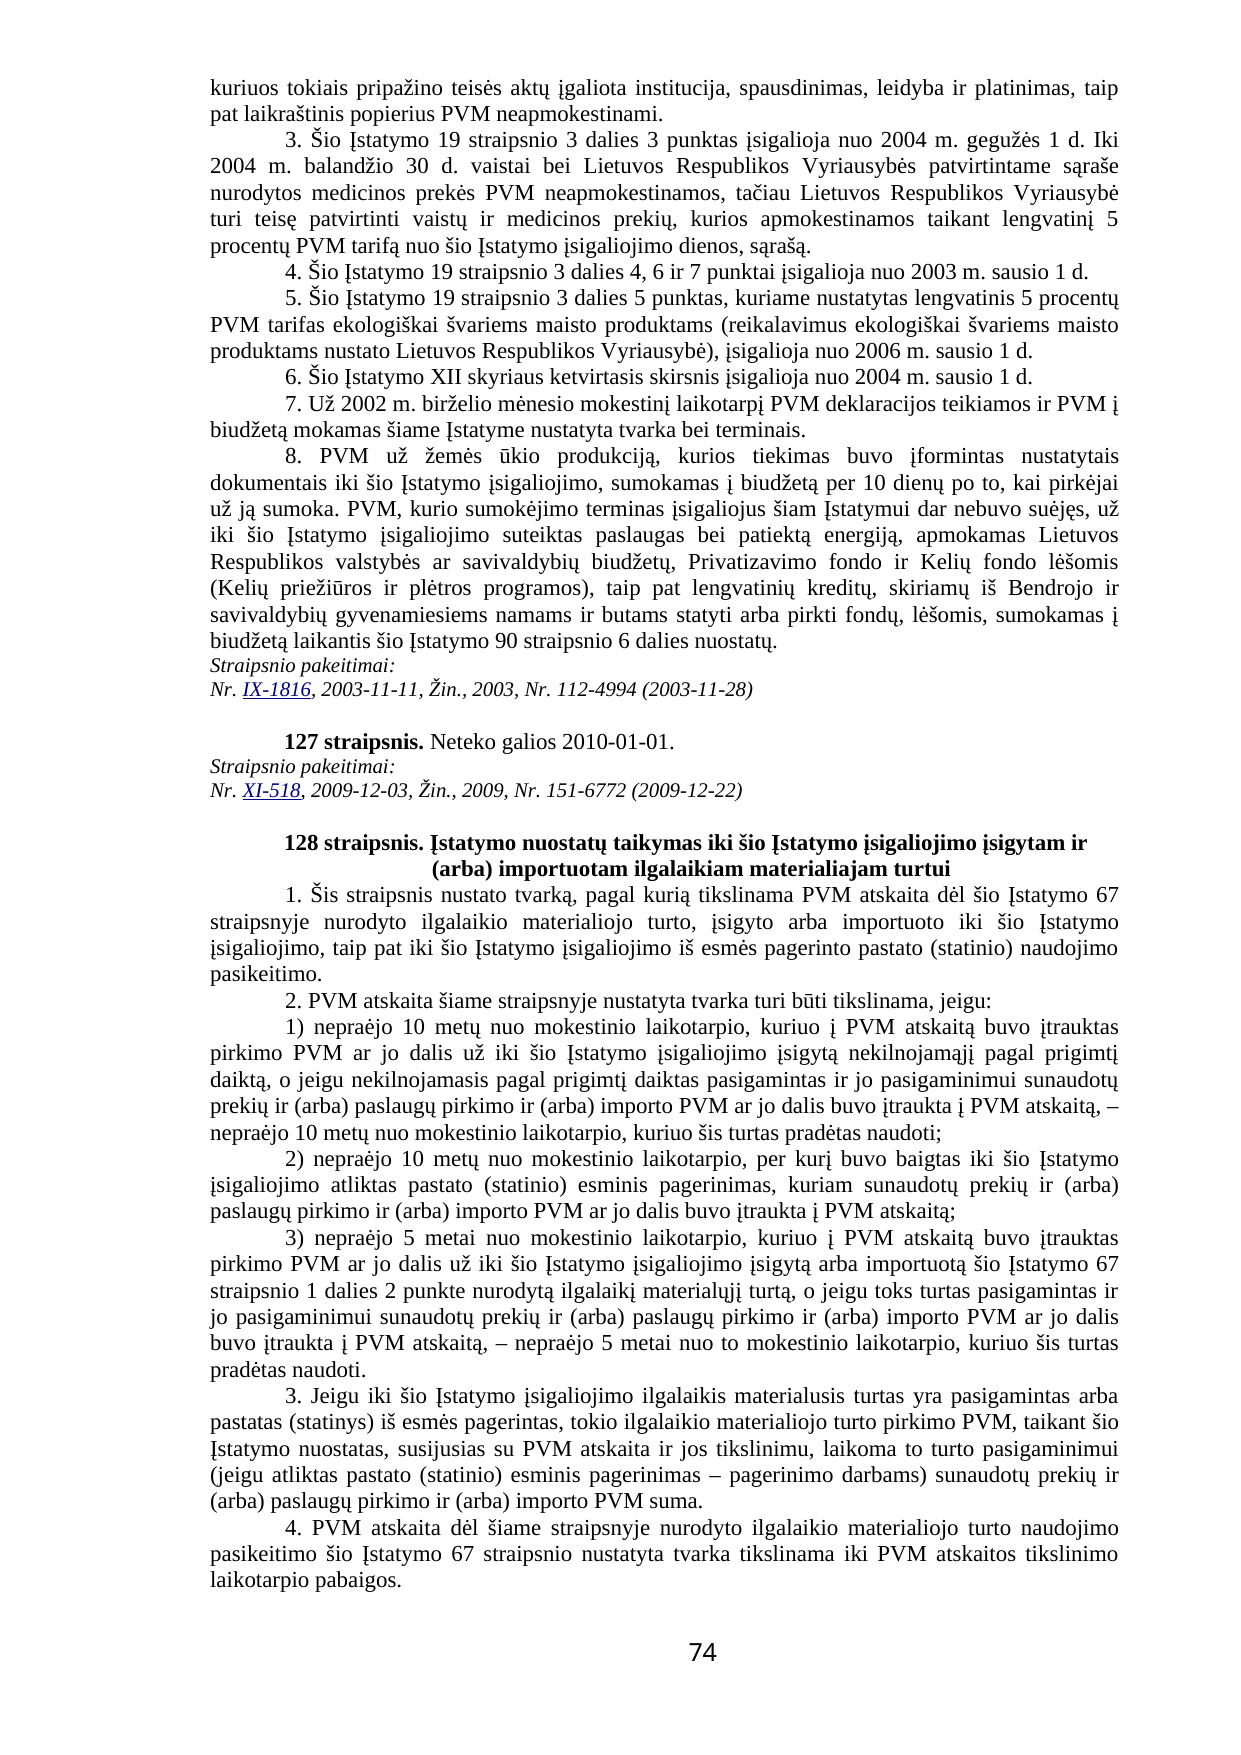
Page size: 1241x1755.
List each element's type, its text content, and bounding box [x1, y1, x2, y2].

text 8. PVM už žemės ūkio produkciją, kurios tiekimas buvo įformintas nustatytais dokumentais iki šio Įstatymo įsigaliojimo, sumokamas į biudžetą per 10 dienų po to, kai pirkėjai už ją sumoka. PVM, kurio sumokėjimo terminas įsigaliojus šiam Įstatymui dar nebuvo suėjęs, už iki šio Įstatymo įsigaliojimo suteiktas paslaugas bei patiektą energiją, apmokamas Lietuvos Respublikos valstybės ar savivaldybių biudžetų, Privatizavimo fondo ir Kelių fondo lėšomis (Kelių priežiūros ir plėtros programos), taip pat lengvatinių kreditų, skiriamų iš Bendrojo ir savivaldybių gyvenamiesiems namams ir butams statyti arba pirkti fondų, lėšomis, sumokamas į biudžetą laikantis šio Įstatymo 90 straipsnio 6 dalies nuostatų. [210, 442, 1120, 653]
text Nr. IX-1816, 2003-11-11, Žin., 2003, Nr. 112-4994 (2003-11-28) [210, 677, 1120, 701]
text Straipsnio pakeitimai: [210, 754, 1120, 778]
text kuriuos tokiais pripažino teisės aktų įgaliota institucija, spausdinimas, leidyba ir platinimas, taip pat laikraštinis popierius PVM neapmokestinami. [210, 73, 1120, 126]
text 4. Šio Įstatymo 19 straipsnio 3 dalies 4, 6 ir 7 punktai įsigalioja nuo 2003 m. sausio 1 d. [210, 258, 1120, 284]
text 128 straipsnis. Įstatymo nuostatų taikymas iki šio Įstatymo įsigaliojimo įsigytam ir [210, 829, 1120, 855]
text 4. PVM atskaita dėl šiame straipsnyje nurodyto ilgalaikio materialiojo turto naudojimo pasikeitimo šio Įstatymo 67 straipsnio nustatyta tvarka tikslinama iki PVM atskaitos tikslinimo laikotarpio pabaigos. [210, 1514, 1120, 1593]
text 2. PVM atskaita šiame straipsnyje nustatyta tvarka turi būti tikslinama, jeigu: [210, 987, 1120, 1013]
text Straipsnio pakeitimai: [210, 653, 1120, 677]
text 127 straipsnis. Neteko galios 2010-01-01. [210, 728, 1120, 754]
text 6. Šio Įstatymo XII skyriaus ketvirtasis skirsnis įsigalioja nuo 2004 m. sausio 1 d. [210, 363, 1120, 390]
text 3. Šio Įstatymo 19 straipsnio 3 dalies 3 punktas įsigalioja nuo 2004 m. gegužės 1 d. Iki 2004 m. balandžio 30 d. vaistai bei Lietuvos Respublikos Vyriausybės patvirtintame sąraše nurodytos medicinos prekės PVM neapmokestinamos, tačiau Lietuvos Respublikos Vyriausybė turi teisę patvirtinti vaistų ir medicinos prekių, kurios apmokestinamos taikant lengvatinį 5 procentų PVM tarifą nuo šio Įstatymo įsigaliojimo dienos, sąrašą. [210, 126, 1120, 258]
text (arba) importuotam ilgalaikiam materialiajam turtui [210, 855, 1120, 881]
text 1. Šis straipsnis nustato tvarką, pagal kurią tikslinama PVM atskaita dėl šio Įstatymo 67 straipsnyje nurodyto ilgalaikio materialiojo turto, įsigyto arba importuoto iki šio Įstatymo įsigaliojimo, taip pat iki šio Įstatymo įsigaliojimo iš esmės pagerinto pastato (statinio) naudojimo pasikeitimo. [210, 881, 1120, 987]
text 2) nepraėjo 10 metų nuo mokestinio laikotarpio, per kurį buvo baigtas iki šio Įstatymo įsigaliojimo atliktas pastato (statinio) esminis pagerinimas, kuriam sunaudotų prekių ir (arba) paslaugų pirkimo ir (arba) importo PVM ar jo dalis buvo įtraukta į PVM atskaitą; [210, 1145, 1120, 1224]
text 1) nepraėjo 10 metų nuo mokestinio laikotarpio, kuriuo į PVM atskaitą buvo įtrauktas pirkimo PVM ar jo dalis už iki šio Įstatymo įsigaliojimo įsigytą nekilnojamąjį pagal prigimtį daiktą, o jeigu nekilnojamasis pagal prigimtį daiktas pasigamintas ir jo pasigaminimui sunaudotų prekių ir (arba) paslaugų pirkimo ir (arba) importo PVM ar jo dalis buvo įtraukta į PVM atskaitą, – nepraėjo 10 metų nuo mokestinio laikotarpio, kuriuo šis turtas pradėtas naudoti; [210, 1013, 1120, 1145]
text 7. Už 2002 m. birželio mėnesio mokestinį laikotarpį PVM deklaracijos teikiamos ir PVM į biudžetą mokamas šiame Įstatyme nustatyta tvarka bei terminais. [210, 390, 1120, 442]
text Nr. XI-518, 2009-12-03, Žin., 2009, Nr. 151-6772 (2009-12-22) [210, 778, 1120, 802]
text 3) nepraėjo 5 metai nuo mokestinio laikotarpio, kuriuo į PVM atskaitą buvo įtrauktas pirkimo PVM ar jo dalis už iki šio Įstatymo įsigaliojimo įsigytą arba importuotą šio Įstatymo 67 straipsnio 1 dalies 2 punkte nurodytą ilgalaikį materialųjį turtą, o jeigu toks turtas pasigamintas ir jo pasigaminimui sunaudotų prekių ir (arba) paslaugų pirkimo ir (arba) importo PVM ar jo dalis buvo įtraukta į PVM atskaitą, – nepraėjo 5 metai nuo to mokestinio laikotarpio, kuriuo šis turtas pradėtas naudoti. [210, 1224, 1120, 1382]
text 3. Jeigu iki šio Įstatymo įsigaliojimo ilgalaikis materialusis turtas yra pasigamintas arba pastatas (statinys) iš esmės pagerintas, tokio ilgalaikio materialiojo turto pirkimo PVM, taikant šio Įstatymo nuostatas, susijusias su PVM atskaita ir jos tikslinimu, laikoma to turto pasigaminimui (jeigu atliktas pastato (statinio) esminis pagerinimas – pagerinimo darbams) sunaudotų prekių ir (arba) paslaugų pirkimo ir (arba) importo PVM suma. [210, 1382, 1120, 1514]
text 5. Šio Įstatymo 19 straipsnio 3 dalies 5 punktas, kuriame nustatytas lengvatinis 5 procentų PVM tarifas ekologiškai švariems maisto produktams (reikalavimus ekologiškai švariems maisto produktams nustato Lietuvos Respublikos Vyriausybė), įsigalioja nuo 2006 m. sausio 1 d. [210, 284, 1120, 363]
